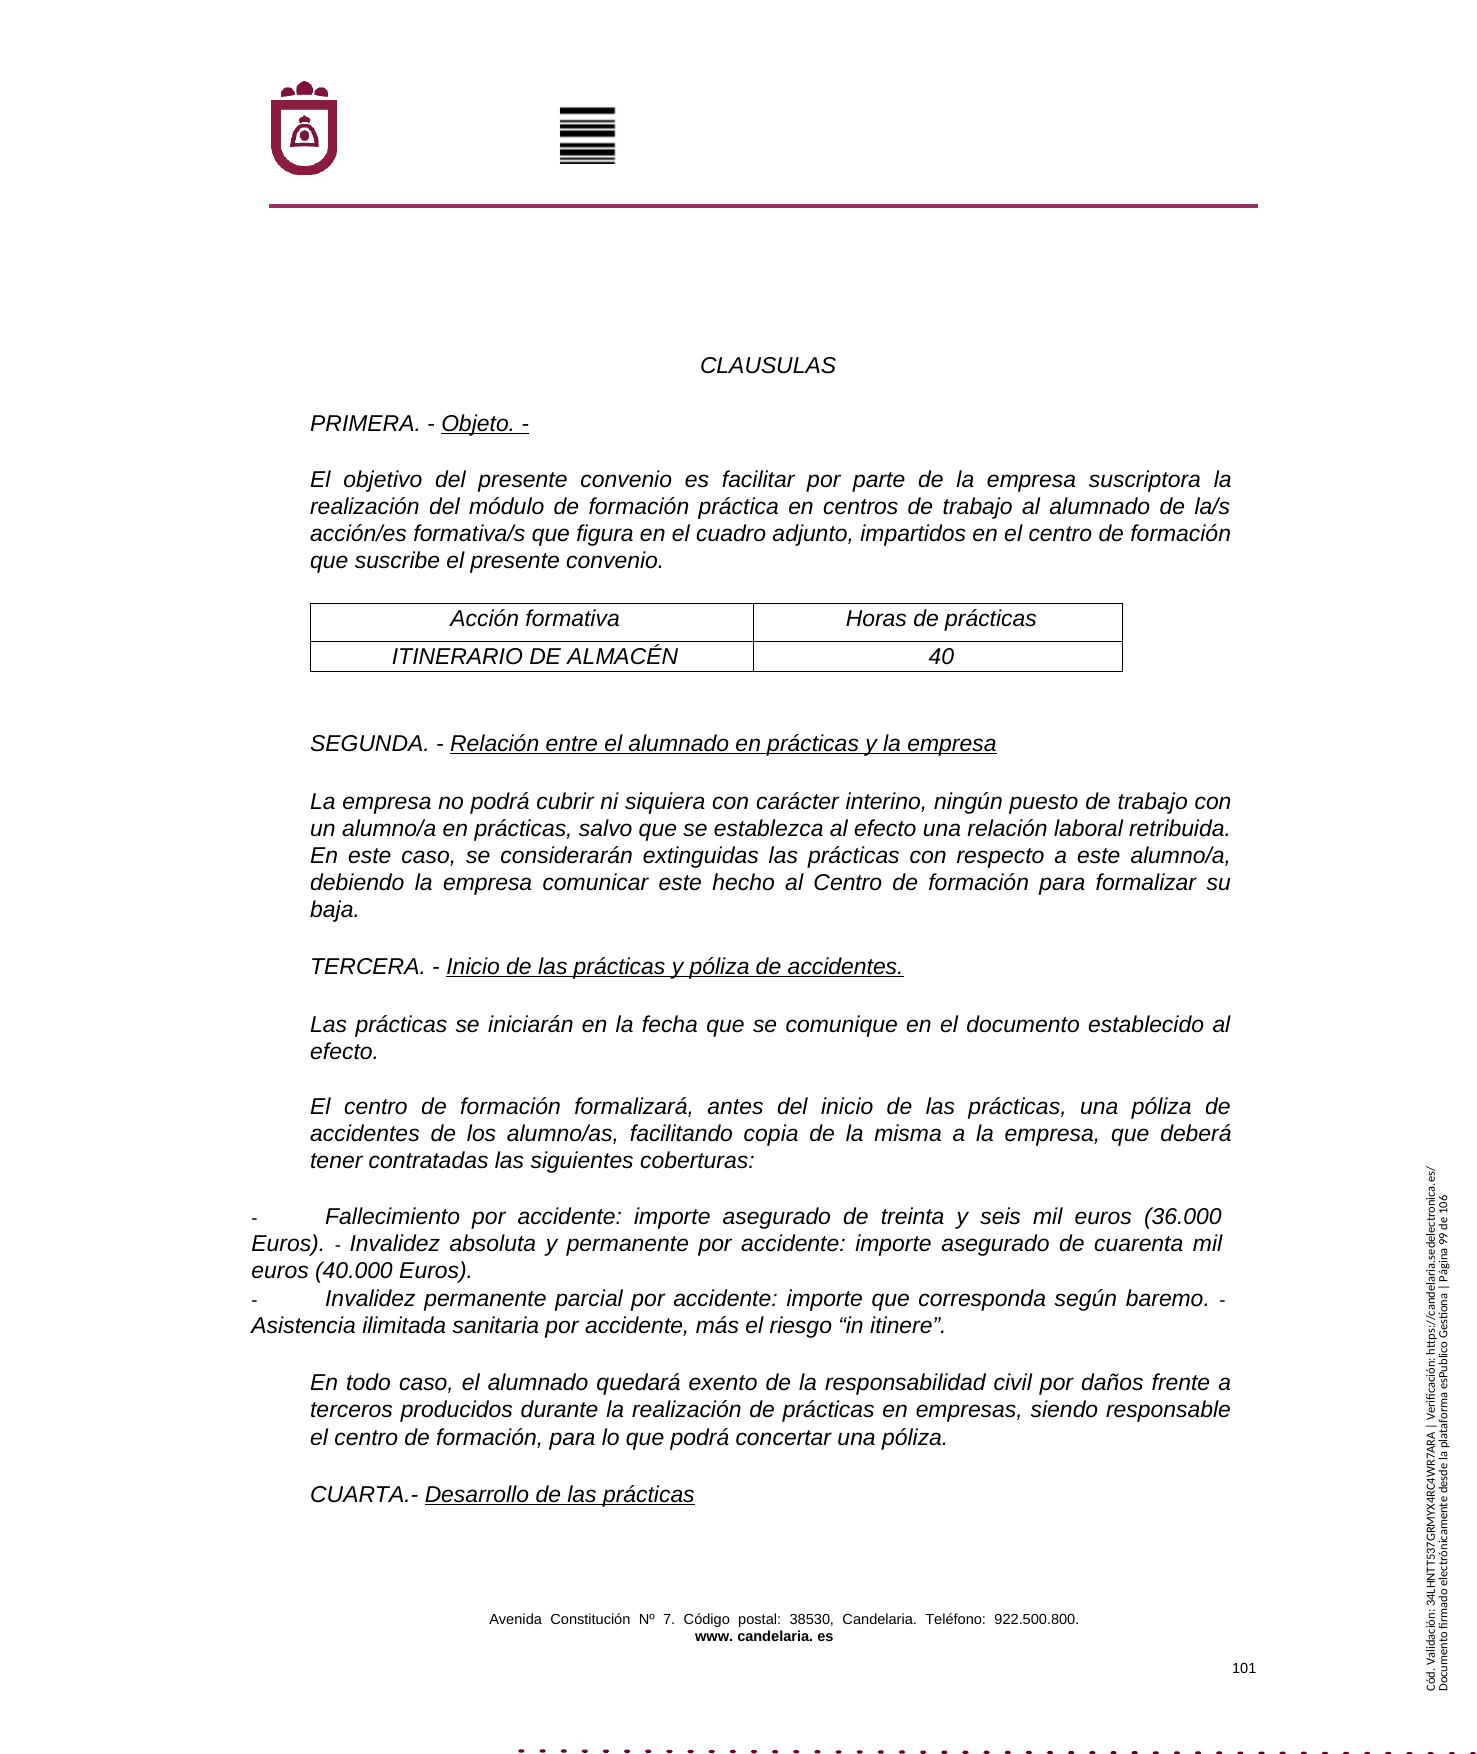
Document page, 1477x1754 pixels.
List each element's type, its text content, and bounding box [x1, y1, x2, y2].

text El objetivo del presente convenio es facilitar por parte de la empresa suscriptora la realización del módulo de formación práctica en centros de trabajo al alumnado de la/s acción/es formativa/s que figura en el cuadro adjunto, impartidos en el centro de formación que suscribe el presente convenio. [310, 466, 1234, 574]
text En todo caso, el alumnado quedará exento de la responsabilidad civil por daños frente a terceros producidos durante la realización de prácticas en empresas, siendo responsable el centro de formación, para lo que podrá concertar una póliza. [310, 1369, 1234, 1450]
table_header Horas de prácticas [754, 604, 1122, 641]
list Fallecimiento por accidente: importe asegurado de treinta y seis mil euros (36.000 Euros). - Invalidez absoluta y permanente por accidente: importe asegurado de cuarenta mil euros (40.000 Euros). [251, 1203, 1225, 1283]
text PRIMERA. - Objeto. - [310, 408, 1234, 437]
text Las prácticas se iniciarán en la fecha que se comunique en el documento establecido al efecto. [310, 1011, 1234, 1064]
text CUARTA.- Desarrollo de las prácticas [310, 1479, 1270, 1508]
text El centro de formación formalizará, antes del inicio de las prácticas, una póliza de accidentes de los alumno/as, facilitando copia de la misma a la empresa, que deberá tener contratadas las siguientes coberturas: [310, 1093, 1234, 1174]
text TERCERA. - Inicio de las prácticas y póliza de accidentes. [310, 951, 1270, 980]
text CLAUSULAS [274, 352, 1270, 378]
table_cell ITINERARIO DE ALMACÉN [311, 642, 753, 671]
text SEGUNDA. - Relación entre el alumnado en prácticas y la empresa [310, 728, 1270, 757]
table_header Acción formativa [311, 604, 753, 641]
text La empresa no podrá cubrir ni siquiera con carácter interino, ningún puesto de trabajo con un alumno/a en prácticas, salvo que se establezca al efecto una relación laboral retribuida. En este caso, se considerarán extinguidas las prácticas con respecto a este alumno/a, debiendo la empresa comunicar este hecho al Centro de formación para formalizar su baja. [310, 788, 1234, 922]
table_cell 40 [754, 642, 1122, 671]
list Invalidez permanente parcial por accidente: importe que corresponda según baremo. - Asistencia ilimitada sanitaria por accidente, más el riesgo “in itinere”. [251, 1284, 1225, 1338]
